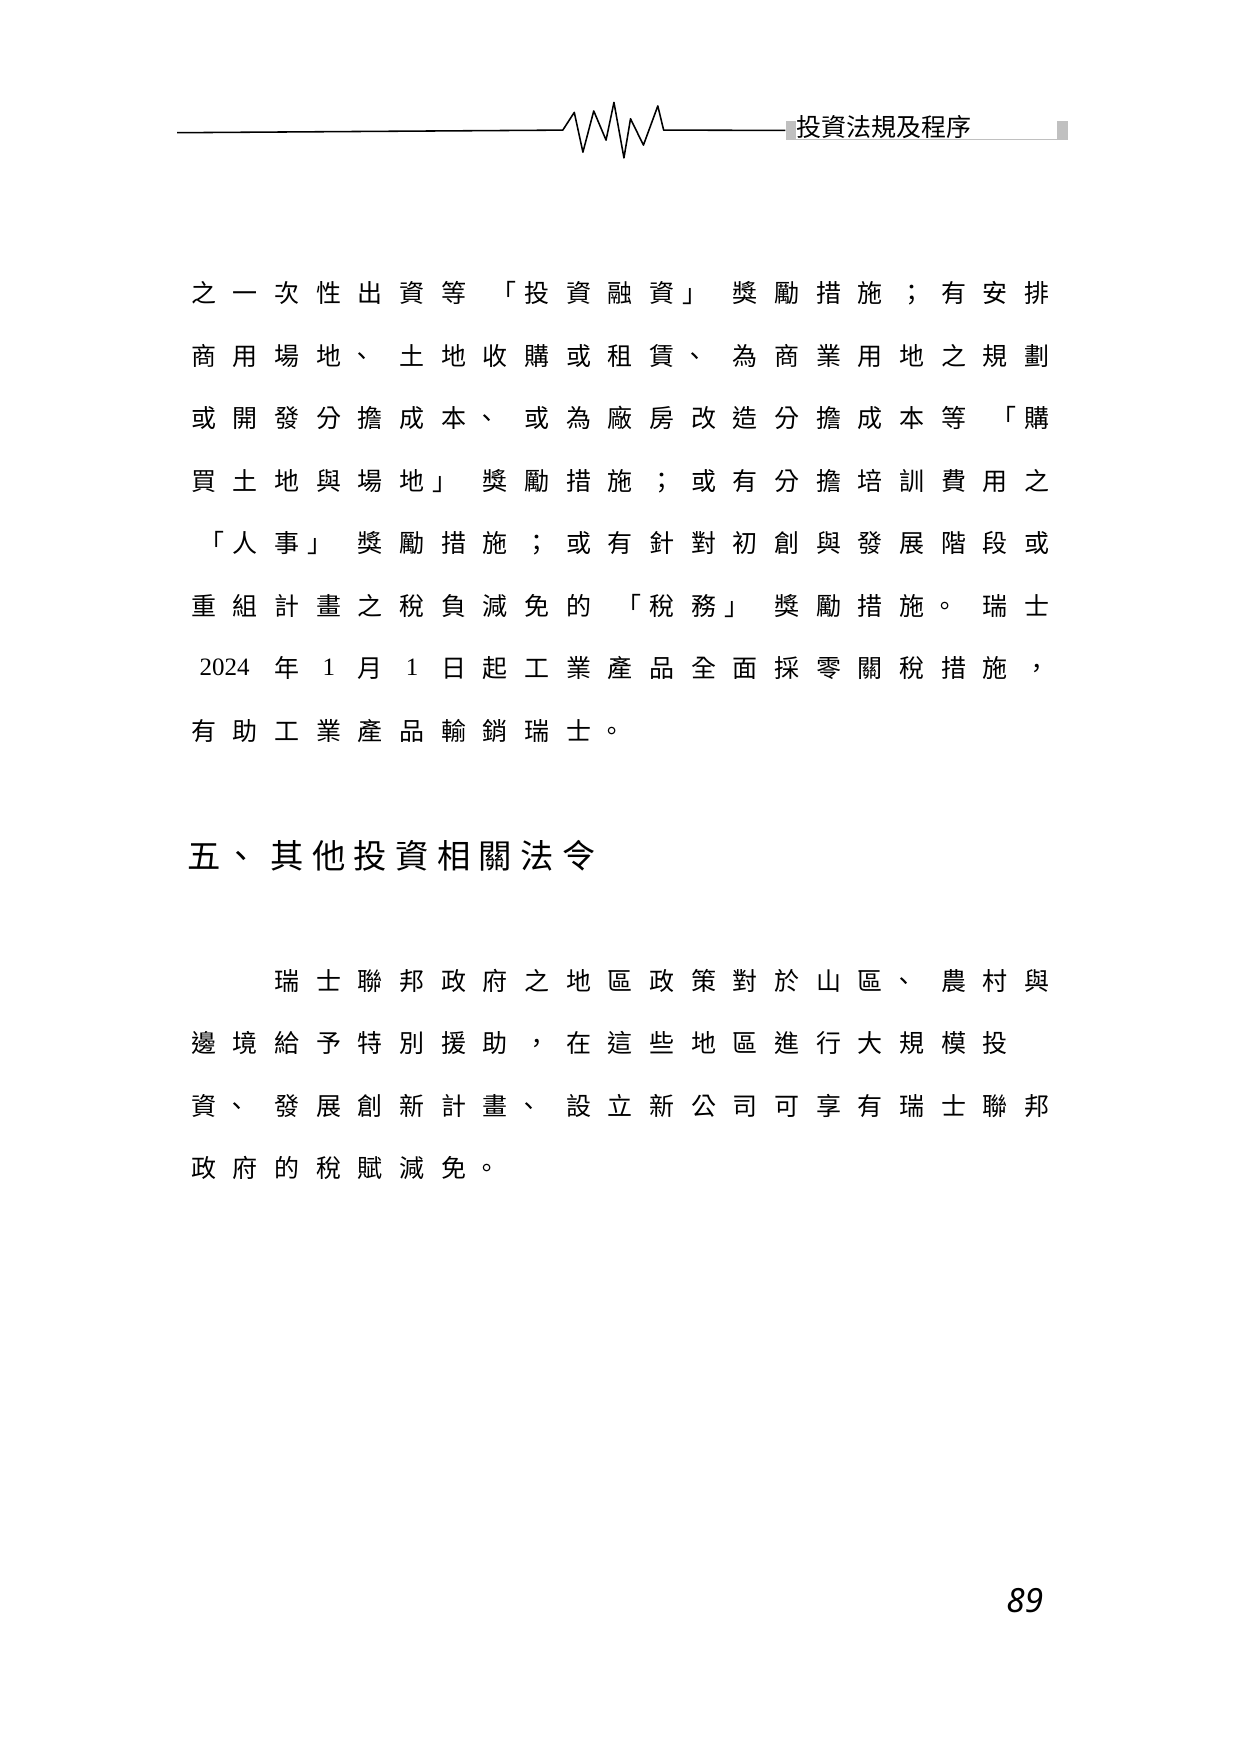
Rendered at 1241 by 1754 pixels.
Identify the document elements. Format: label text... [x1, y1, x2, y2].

text 之一次性出資等「投資融資」獎勵措施；有安排商用場地、土地收購或租賃、為商業用地之規劃或開發分擔成本、或為廠房改造分擔成本等「購買土地與場地」獎勵措施；或有分擔培訓費用之「人事」獎勵措施；或有針對初創與發展階段或重組計畫之稅負減免的「稅務」獎勵措施。瑞士2024年1月1日起工業產品全面採零關稅措施，有助工業產品輸銷瑞士。 [183, 250, 1058, 750]
text 五、其他投資相關法令 [183, 813, 1058, 875]
text 瑞士聯邦政府之地區政策對於山區、農村與邊境給予特別援助，在這些地區進行大規模投資、發展創新計畫、設立新公司可享有瑞士聯邦政府的稅賦減免。 [183, 938, 1058, 1188]
